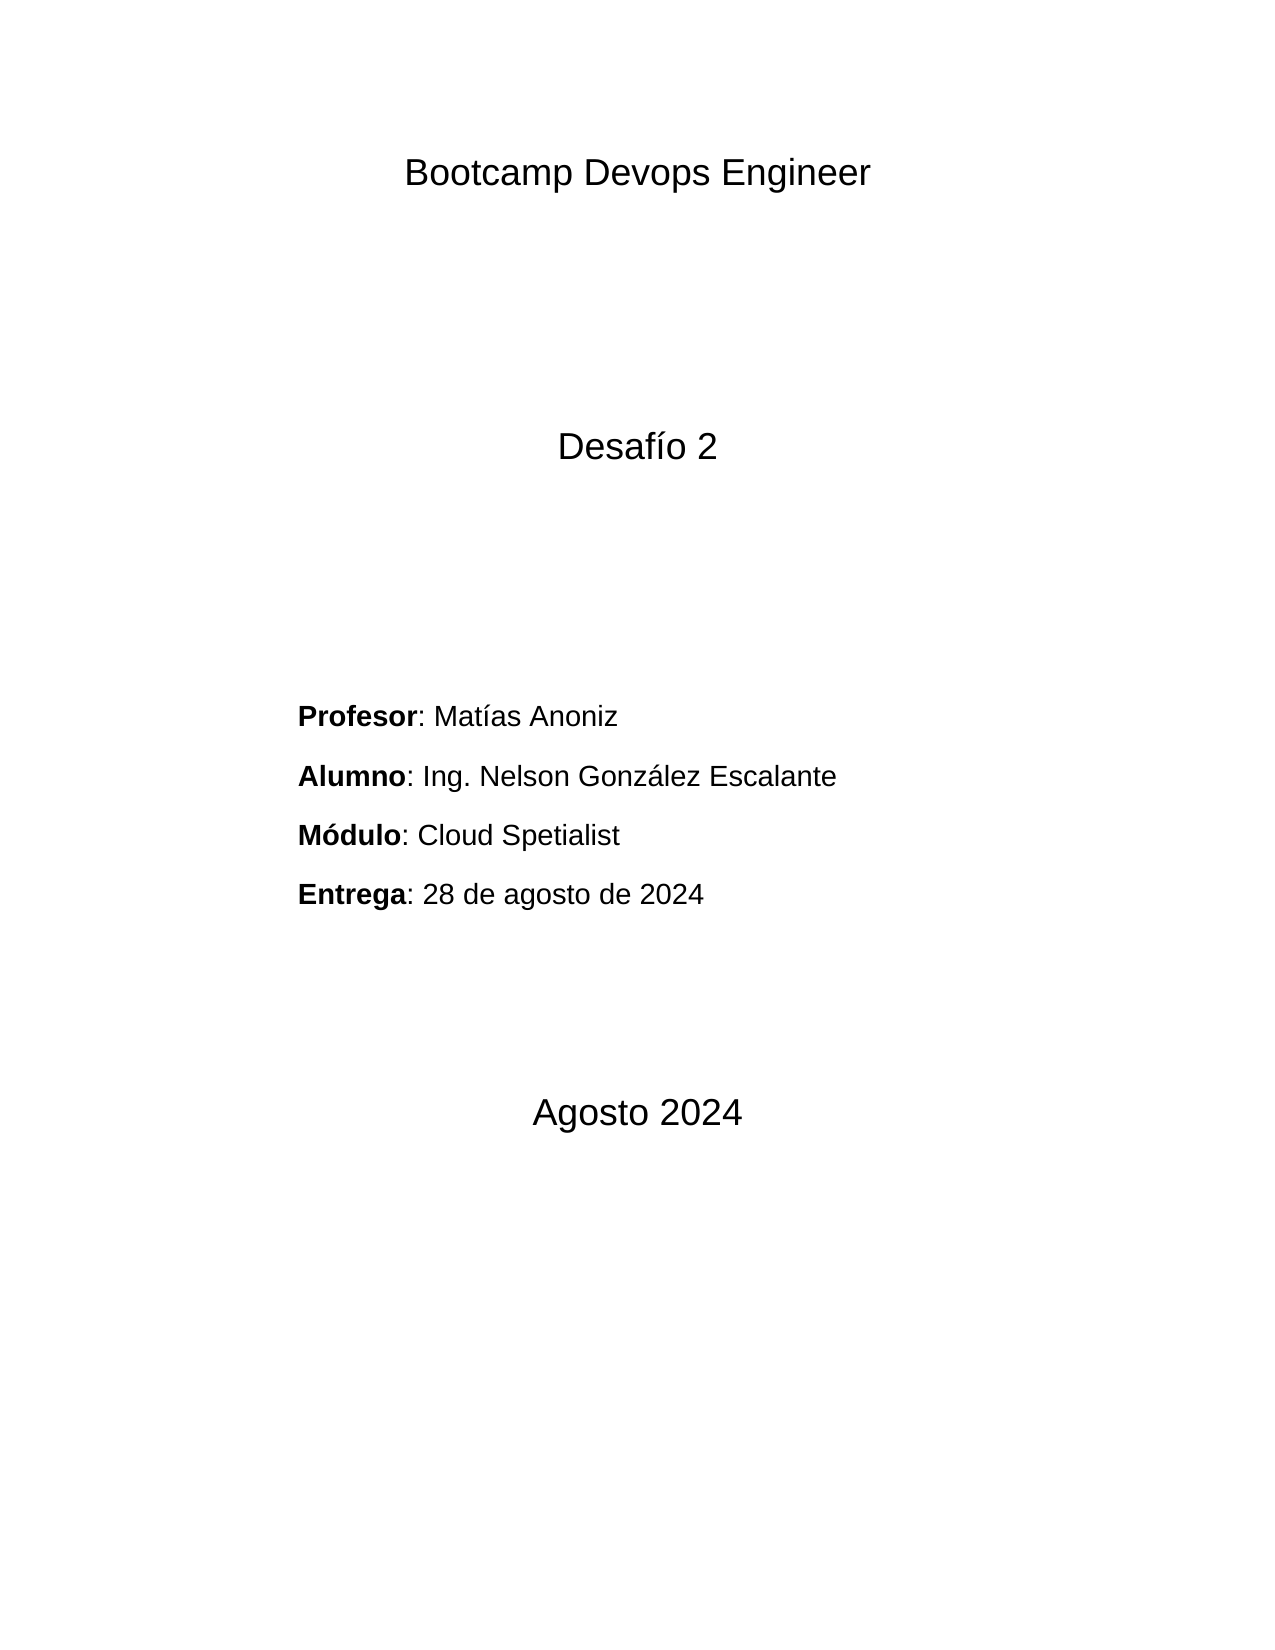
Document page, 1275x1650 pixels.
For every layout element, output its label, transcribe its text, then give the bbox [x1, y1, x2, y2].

text Agosto 2024 [150, 1090, 1125, 1133]
text Alumno: Ing. Nelson González Escalante [298, 758, 1125, 792]
text Profesor: Matías Anoniz [298, 699, 1125, 733]
text Entrega: 28 de agosto de 2024 [298, 877, 1125, 911]
text Desafío 2 [150, 424, 1125, 468]
text Bootcamp Devops Engineer [150, 150, 1125, 193]
text Módulo: Cloud Spetialist [298, 818, 1125, 851]
